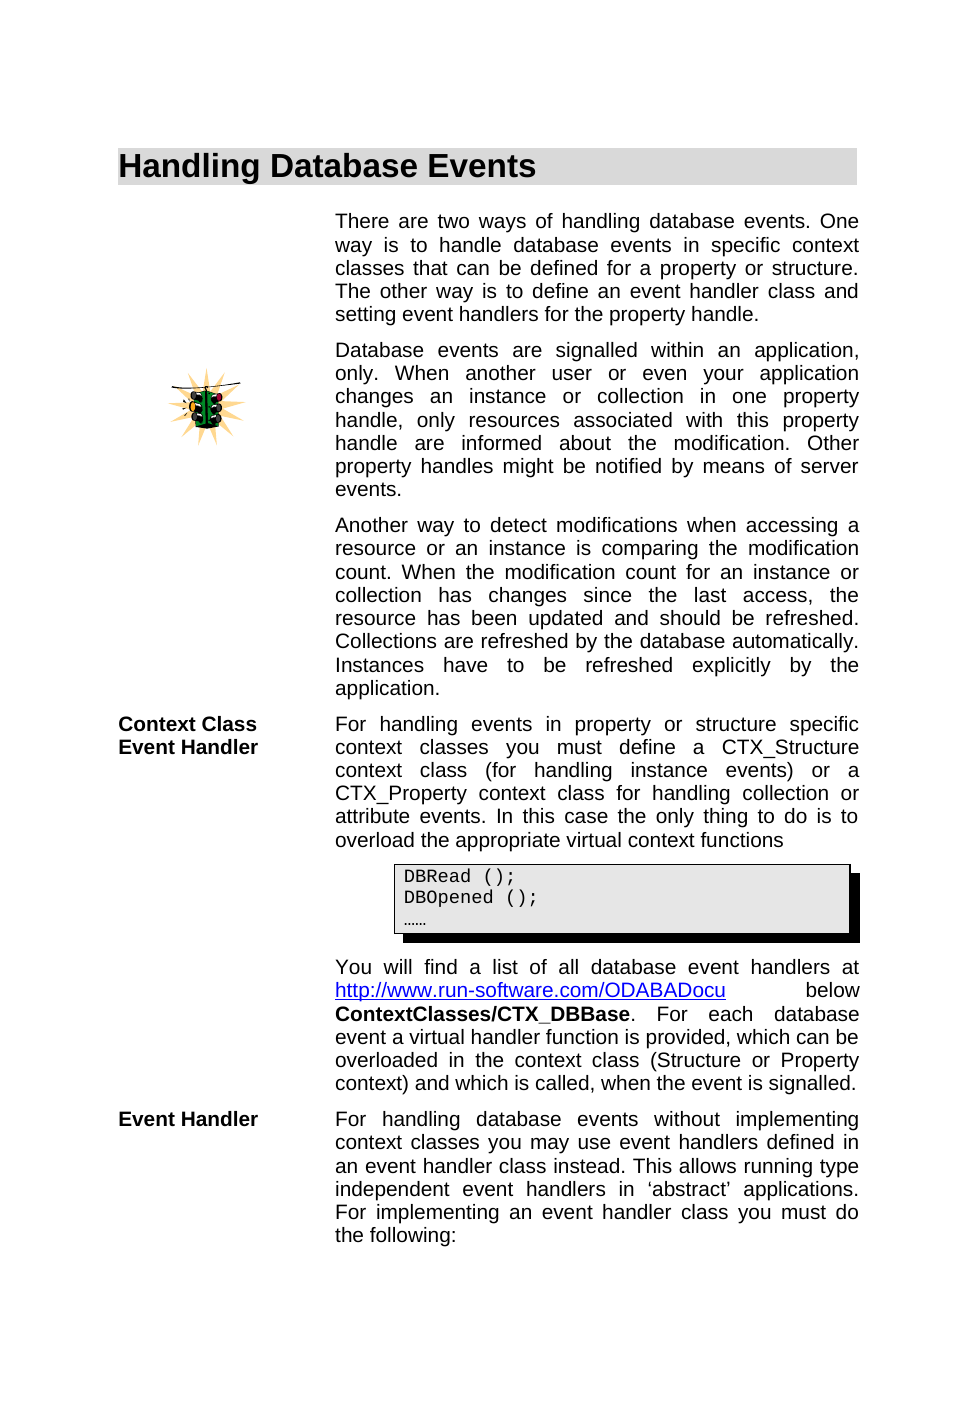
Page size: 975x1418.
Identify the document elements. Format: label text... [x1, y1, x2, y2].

table_header There are two ways of handling database events. One way is to handle database events in specific context classes that can be defined for a property or structure. The other way is to define an event handler class and setting event handlers for the property handle. [324, 210, 871, 339]
table_cell Context Class Event Handler [107, 712, 324, 1108]
table_cell [107, 339, 324, 712]
table_cell For handling database events without implementing context classes you may use event handlers defined in an event handler class instead. This allows running type independent event handlers in ‘abstract’ applications. For implementing an event handler class you must do the following: [324, 1108, 871, 1259]
table_cell For handling events in property or structure specific context classes you must define a CTX_Structure context class (for handling instance events) or a CTX_Property context class for handling collection or attribute events. In this case the only thing to do is to overload the appropriate virtual context functions DBRead (); DBOpened (); …… You will find a list of all database event handlers at http://www.run-software.com/ODABADocu below ContextClasses/CTX_DBBase. For each database event a virtual handler function is provided, which can be overloaded in the context class (Structure or Property context) and which is called, when the event is signalled. [324, 712, 871, 1108]
table_cell Database events are signalled within an application, only. When another user or even your application changes an instance or collection in one property handle, only resources associated with this property handle are informed about the modification. Other property handles might be notified by means of server events. Another way to detect modifications when accessing a resource or an instance is comparing the modification count. When the modification count for an instance or collection has changes since the last access, the resource has been updated and should be refreshed. Collections are refreshed by the database automatically. Instances have to be refreshed explicitly by the application. [324, 339, 871, 712]
table_header [107, 210, 324, 339]
subtitle Handling Database Events [118, 148, 857, 185]
table_cell Event Handler [107, 1108, 324, 1259]
